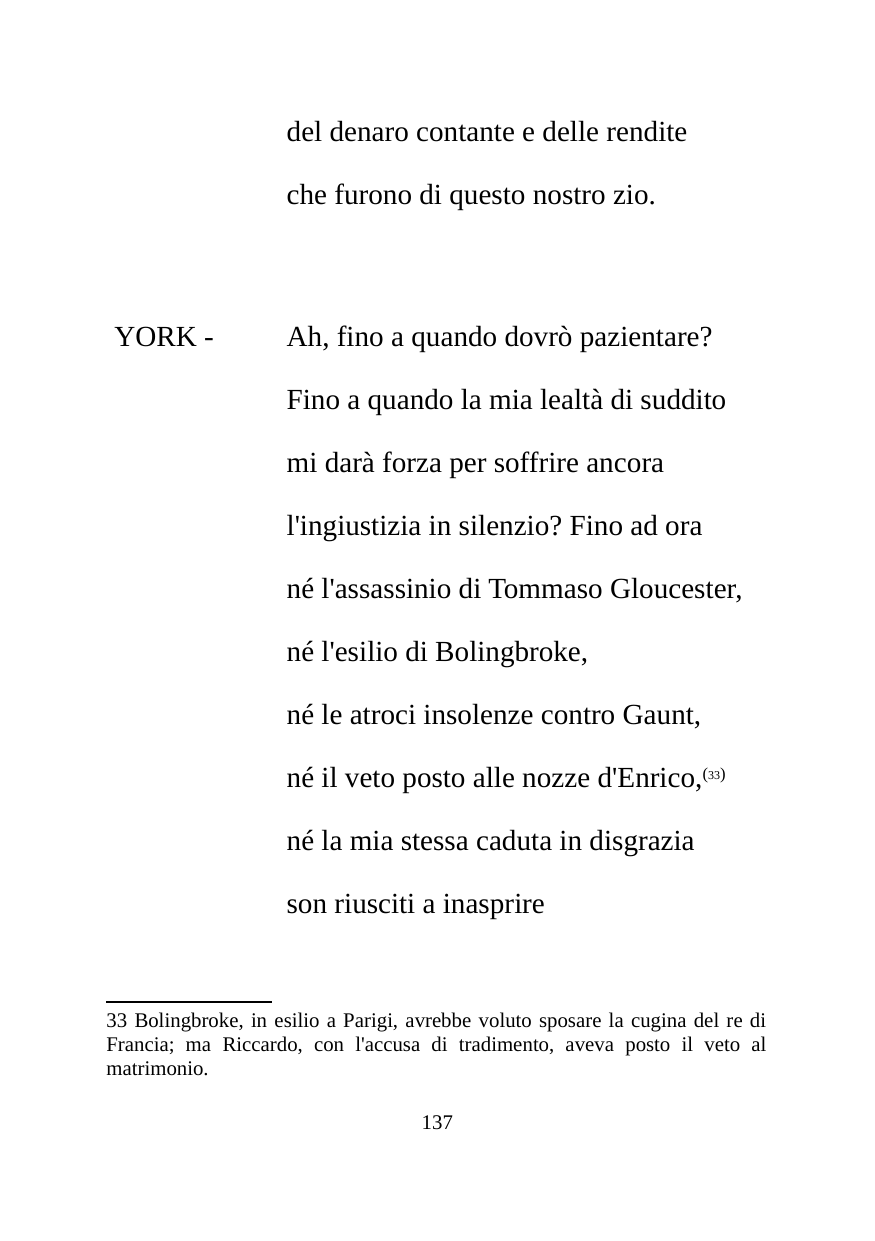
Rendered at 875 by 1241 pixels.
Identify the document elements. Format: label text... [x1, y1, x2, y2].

table_cell YORK - [106, 311, 279, 957]
table_cell del denaro contante e delle rendite che furono di questo nostro zio. [279, 106, 768, 311]
table_cell Ah, fino a quando dovrò pazientare? Fino a quando la mia lealtà di suddito mi darà forza per soffrire ancora l'ingiustizia in silenzio? Fino ad ora né l'assassinio di Tommaso Gloucester, né l'esilio di Bolingbroke, né le atroci insolenze contro Gaunt, né il veto posto alle nozze d'Enrico,() né la mia stessa caduta in disgrazia son riusciti a inasprire [279, 311, 768, 957]
table_cell [106, 106, 279, 311]
